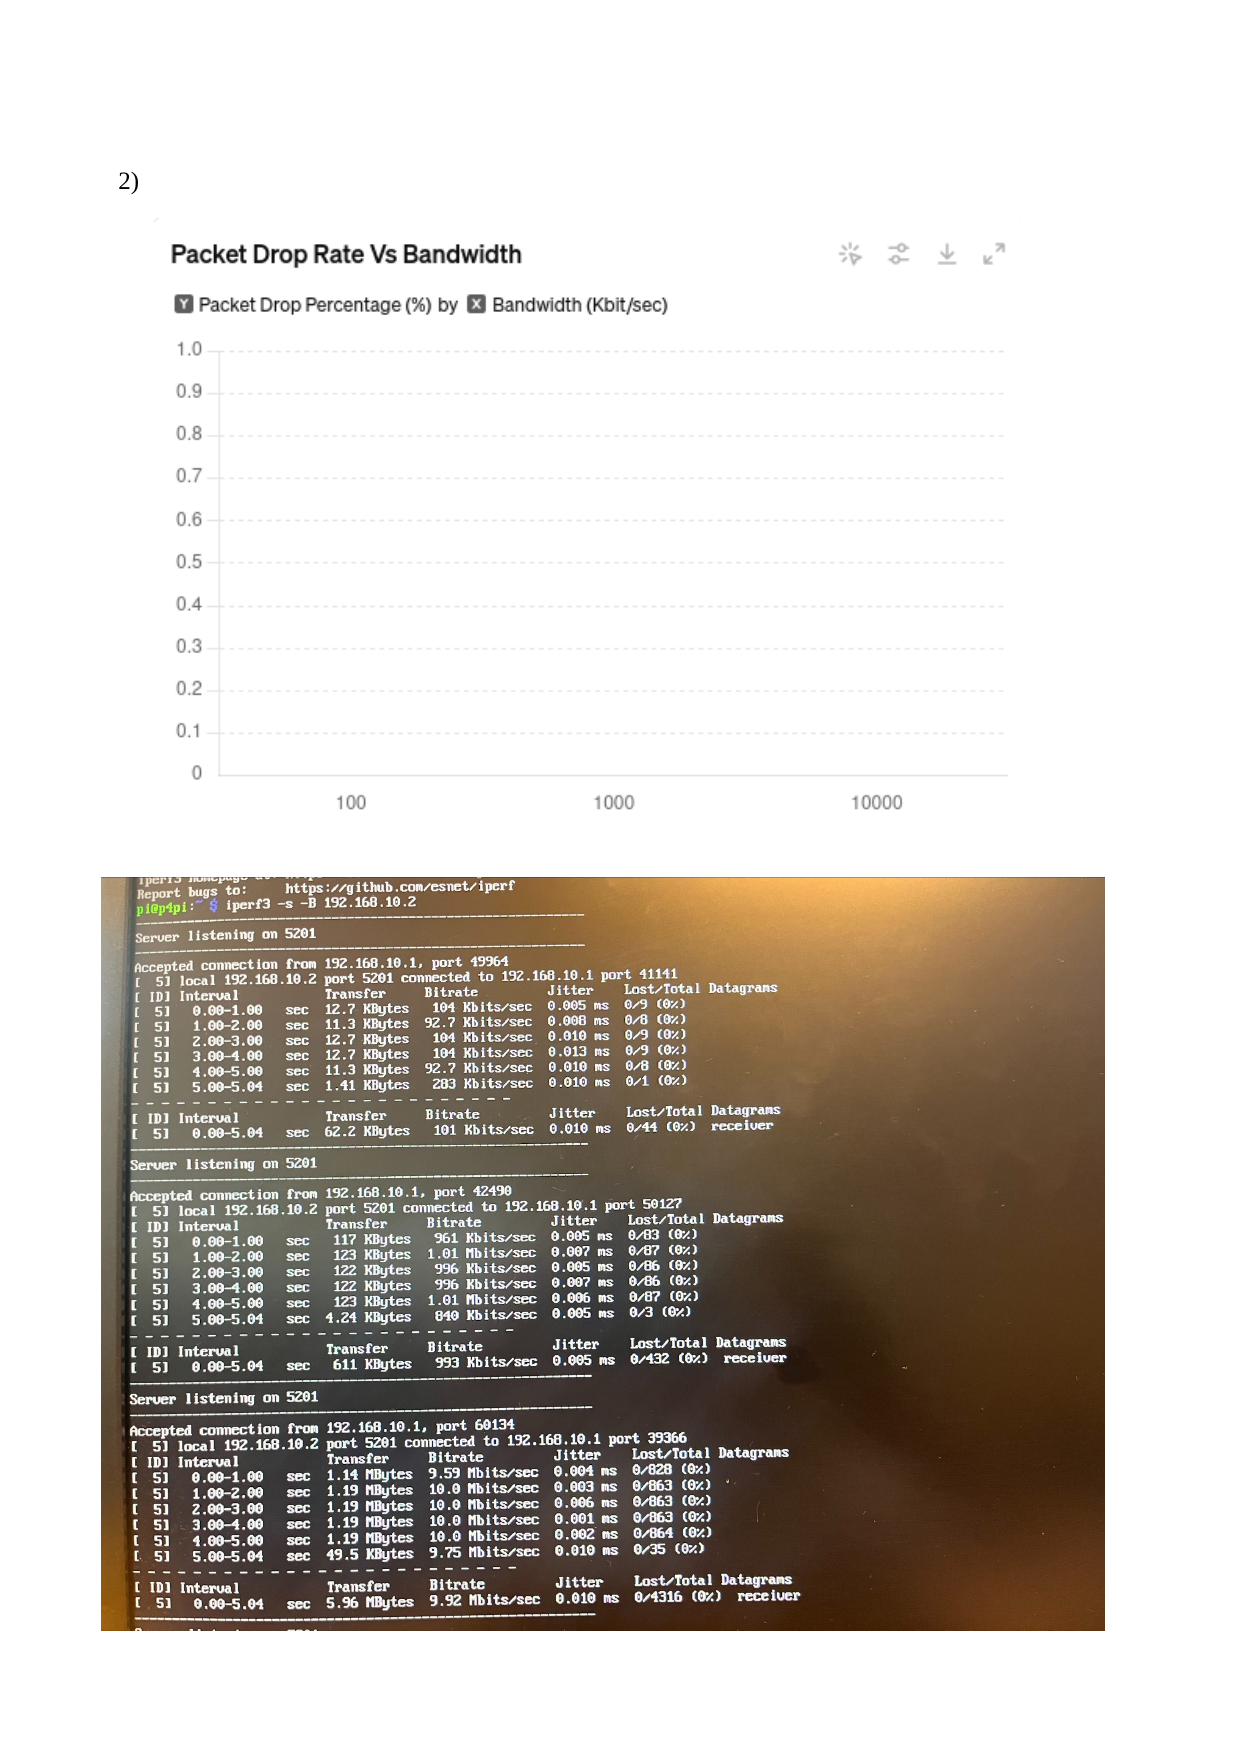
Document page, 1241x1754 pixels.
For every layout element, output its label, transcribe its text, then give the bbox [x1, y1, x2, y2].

picture [101, 877, 1105, 1631]
text 2) [118, 166, 1122, 194]
picture [153, 218, 1021, 822]
